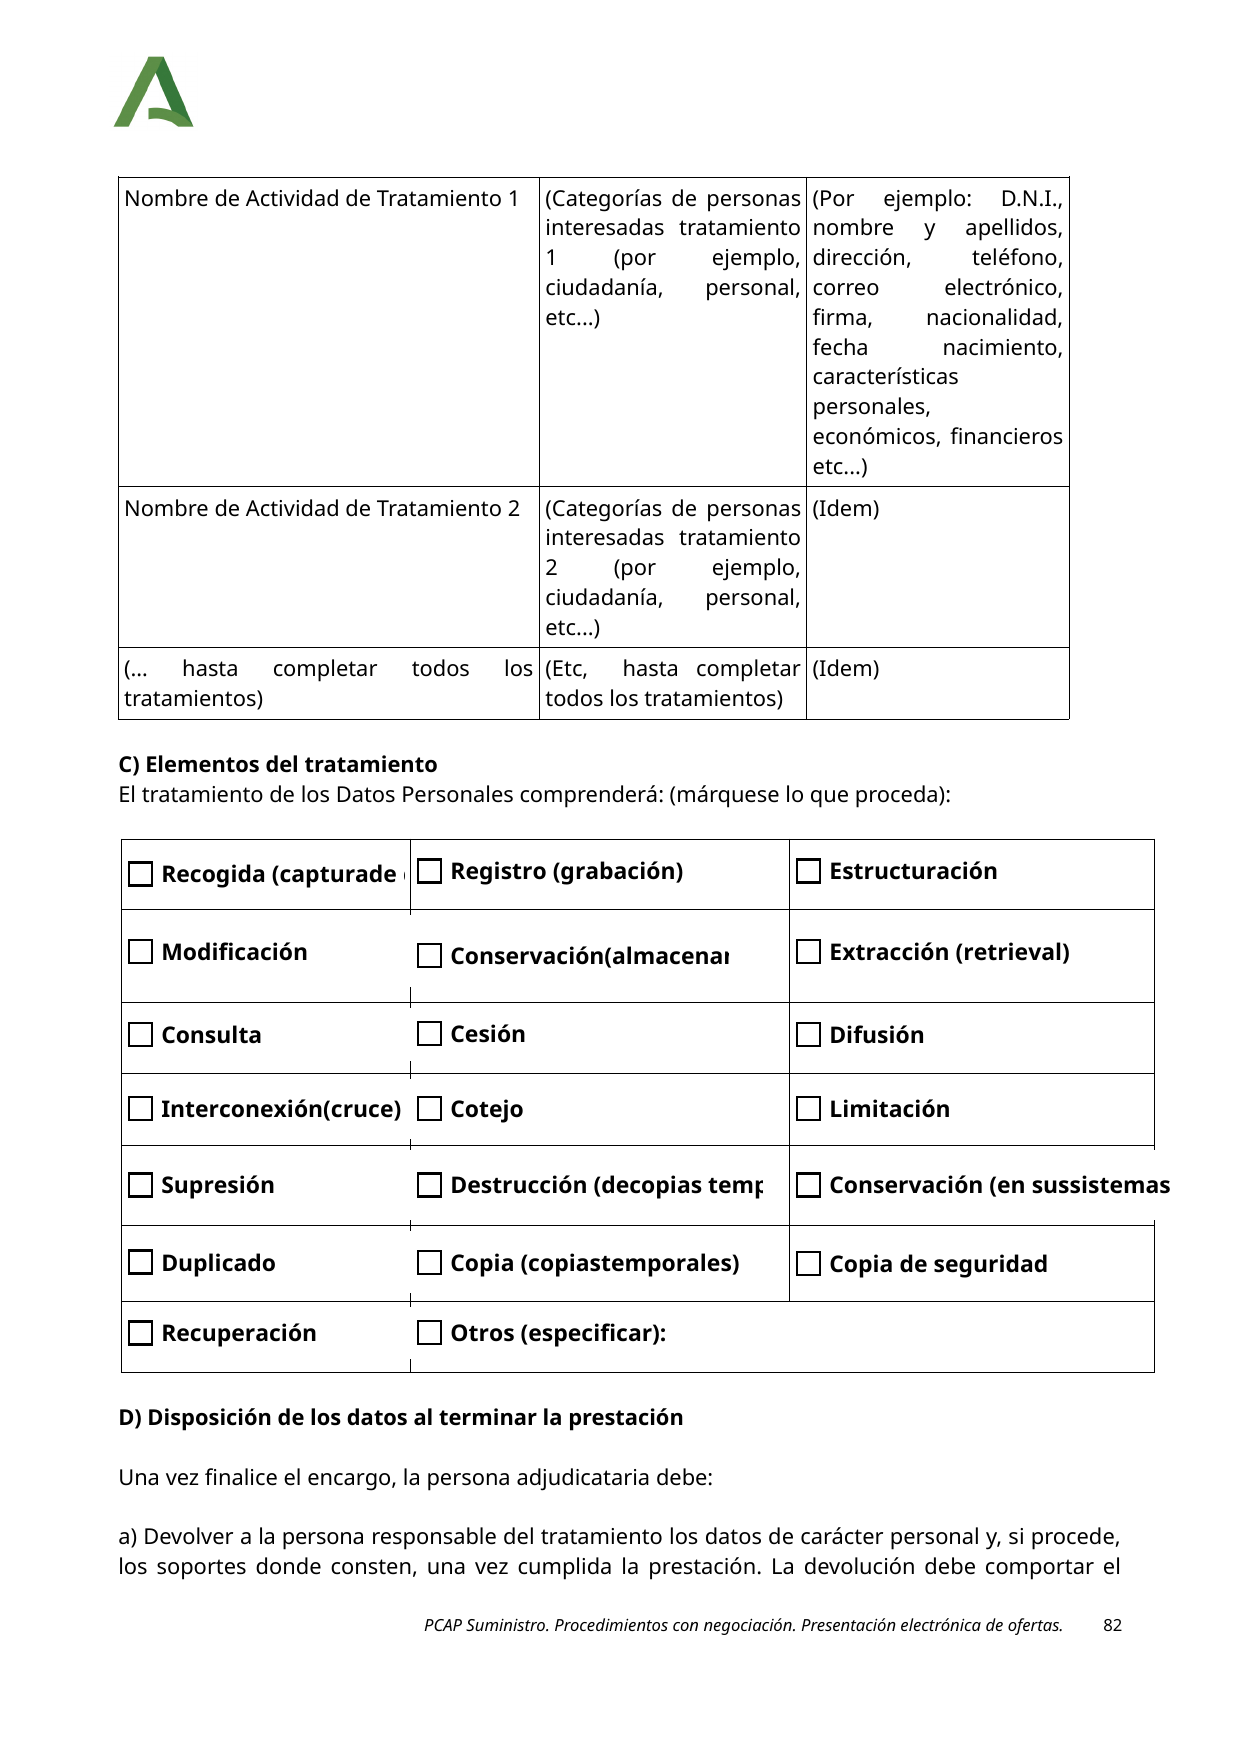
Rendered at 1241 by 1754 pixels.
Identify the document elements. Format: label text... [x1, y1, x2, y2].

table_cell (Por ejemplo: D.N.I., nombre y apellidos, dirección, teléfono, correo electrónico, firma, nacionalidad, fecha nacimiento, características personales, económicos, financieros etc...) [807, 178, 1069, 486]
table_header [122, 840, 410, 909]
table_cell (Etc, hasta completar todos los tratamientos) [540, 648, 806, 719]
table_cell [122, 1003, 410, 1073]
table_cell (Idem) [807, 487, 1069, 647]
table_cell [790, 910, 1154, 1002]
table_cell (Idem) [807, 648, 1069, 719]
text D) Disposición de los datos al terminar la prestación [118, 1402, 1122, 1432]
table_cell [411, 910, 789, 1002]
table_cell [411, 1302, 1154, 1372]
table_header [411, 840, 789, 909]
table_cell [790, 1146, 1154, 1225]
table_cell [122, 1226, 410, 1301]
table_header [790, 840, 1154, 909]
table_cell [790, 1003, 1154, 1073]
table_cell [790, 1226, 1154, 1301]
picture [109, 52, 198, 131]
table_cell Nombre de Actividad de Tratamiento 1 [119, 178, 539, 486]
table_cell [122, 1146, 410, 1225]
table_cell [122, 1074, 410, 1144]
text Una vez finalice el encargo, la persona adjudicataria debe: [118, 1462, 1122, 1492]
table_cell (… hasta completar todos los tratamientos) [119, 648, 539, 719]
table_cell [790, 1074, 1154, 1144]
table_cell (Categorías de personas interesadas tratamiento 1 (por ejemplo, ciudadanía, personal, etc...) [540, 178, 806, 486]
text C) Elementos del tratamiento [118, 749, 1122, 779]
table_cell [411, 1146, 789, 1225]
text a) Devolver a la persona responsable del tratamiento los datos de carácter personal y, si procede, los soportes donde consten, una vez cumplida la prestación. La devolución debe comportar el [118, 1521, 1122, 1581]
table_cell Nombre de Actividad de Tratamiento 2 [119, 487, 539, 647]
table_cell [411, 1074, 789, 1144]
text El tratamiento de los Datos Personales comprenderá: (márquese lo que proceda): [118, 779, 1122, 809]
table_cell (Categorías de personas interesadas tratamiento 2 (por ejemplo, ciudadanía, personal, etc...) [540, 487, 806, 647]
table_cell [122, 1302, 410, 1372]
table_cell [122, 910, 410, 1002]
table_cell [411, 1003, 789, 1073]
table_cell [411, 1226, 789, 1301]
